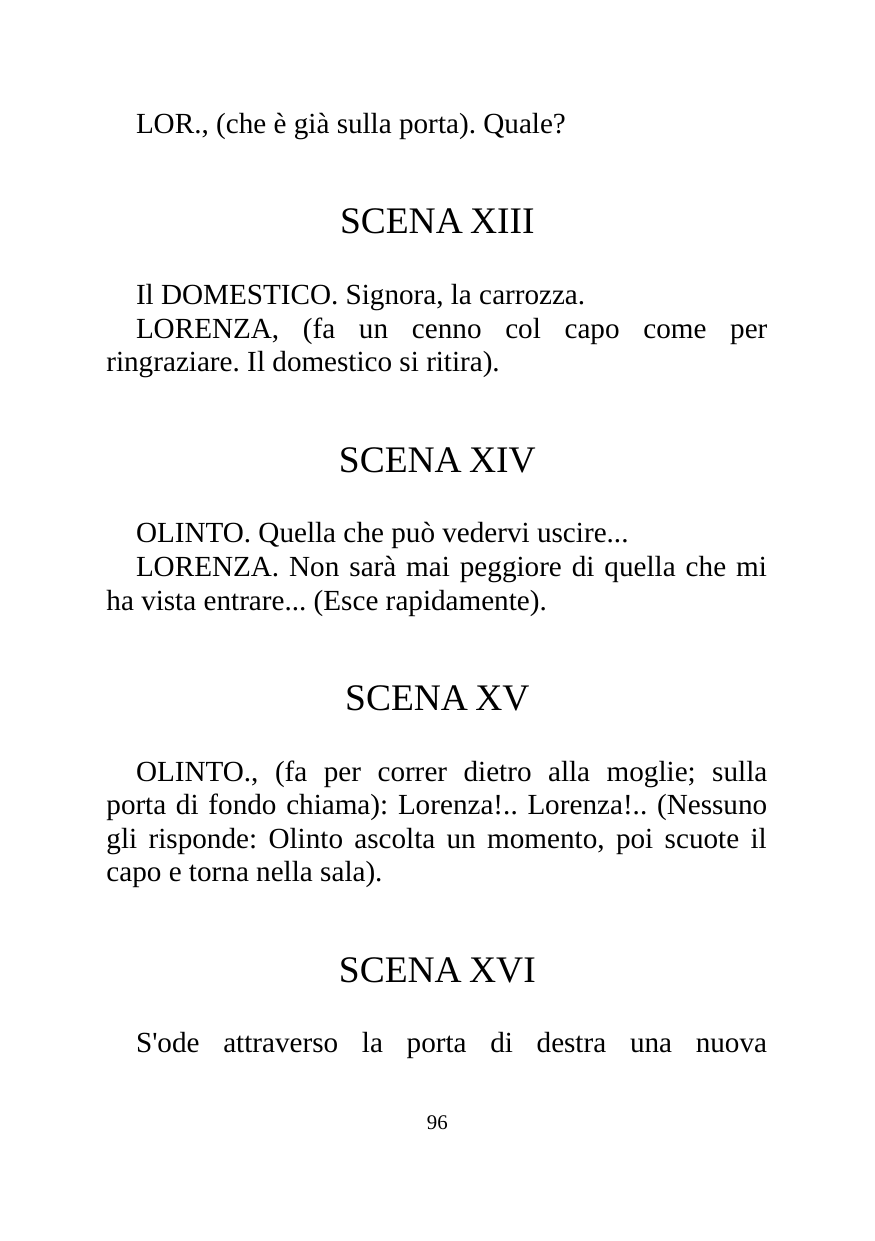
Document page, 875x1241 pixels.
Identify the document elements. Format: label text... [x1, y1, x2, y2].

subtitle SCENA XIV [106, 437, 768, 480]
text OLINTO., (fa per correr dietro alla moglie; sulla porta di fondo chiama): Lorenza!.. Lorenza!.. (Nessuno gli risponde: Olinto ascolta un momento, poi scuote il capo e torna nella sala). [106, 754, 768, 888]
subtitle SCENA XV [106, 675, 768, 718]
text S'ode attraverso la porta di destra una nuova [106, 1026, 768, 1059]
text OLINTO. Quella che può vedervi uscire... [106, 516, 768, 549]
subtitle SCENA XVI [106, 947, 768, 990]
text Il DOMESTICO. Signora, la carrozza. [106, 277, 768, 311]
text LOR., (che è già sulla porta). Quale? [106, 106, 768, 140]
text LORENZA. Non sarà mai peggiore di quella che mi ha vista entrare... (Esce rapidamente). [106, 549, 768, 616]
subtitle SCENA XIII [106, 199, 768, 242]
text LORENZA, (fa un cenno col capo come per ringraziare. Il domestico si ritira). [106, 311, 768, 378]
